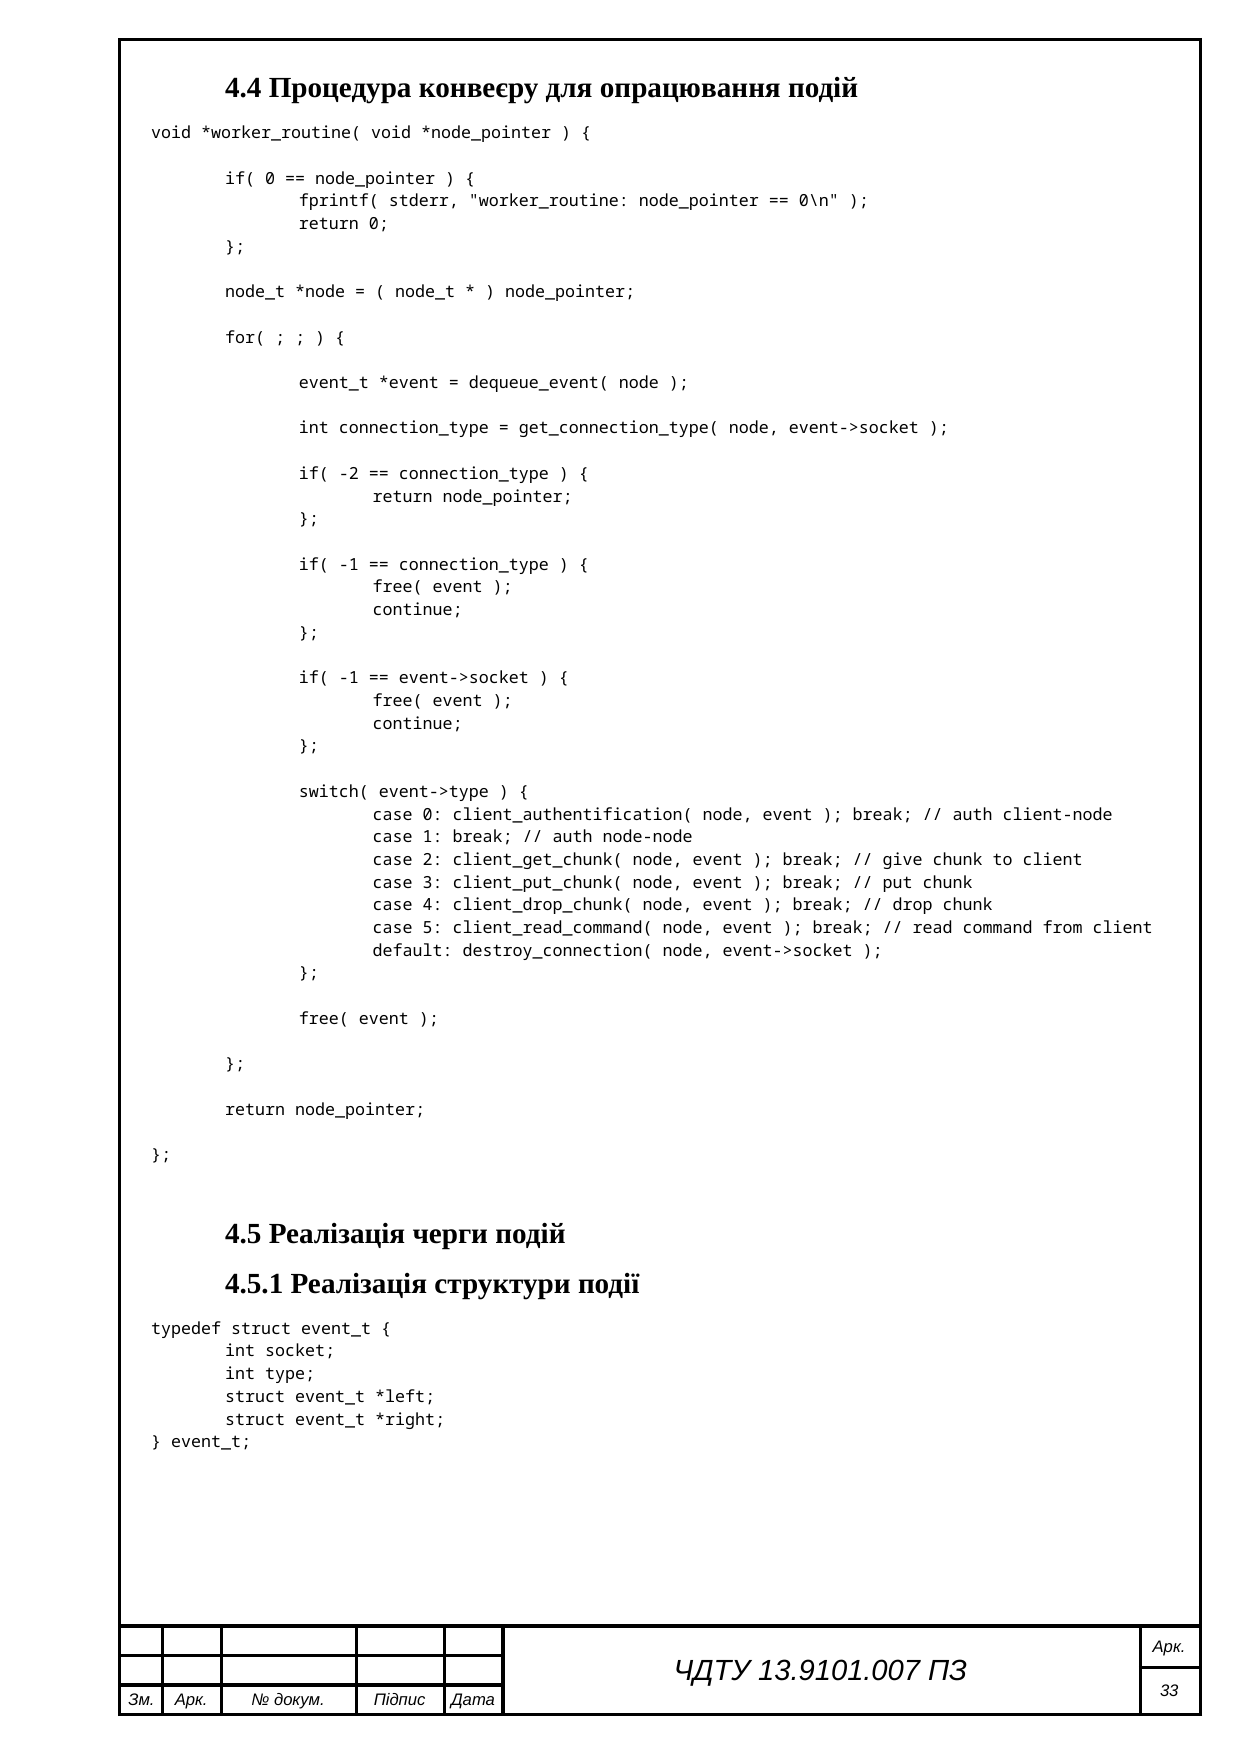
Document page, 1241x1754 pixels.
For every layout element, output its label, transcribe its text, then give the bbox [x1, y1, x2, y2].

text free( event ); [151, 1006, 1170, 1029]
text }; [151, 507, 1170, 529]
text case 5: client_read_command( node, event ); break; // read command from client [151, 916, 1170, 938]
text if( 0 == node_pointer ) { [151, 166, 1170, 189]
text for( ; ; ) { [151, 325, 1170, 348]
text free( event ); [151, 688, 1170, 711]
text } event_t; [151, 1430, 1170, 1453]
text }; [151, 620, 1170, 643]
text typedef struct event_t { [151, 1316, 1170, 1339]
text case 0: client_authentification( node, event ); break; // auth client-node [151, 802, 1170, 825]
text case 3: client_put_chunk( node, event ); break; // put chunk [151, 870, 1170, 893]
text case 1: break; // auth node-node [151, 825, 1170, 847]
text }; [151, 961, 1170, 984]
text void *worker_routine( void *node_pointer ) { [151, 121, 1170, 143]
text struct event_t *right; [151, 1407, 1170, 1430]
text }; [151, 1143, 1170, 1165]
text continue; [151, 598, 1170, 620]
text int connection_type = get_connection_type( node, event->socket ); [151, 416, 1170, 439]
text int socket; [151, 1339, 1170, 1362]
text case 2: client_get_chunk( node, event ); break; // give chunk to client [151, 847, 1170, 870]
text if( -1 == connection_type ) { [151, 552, 1170, 575]
text return node_pointer; [151, 1097, 1170, 1120]
text event_t *event = dequeue_event( node ); [151, 371, 1170, 393]
text int type; [151, 1362, 1170, 1384]
text 4.5.1 Реалізація структури події [151, 1266, 1170, 1299]
text if( -2 == connection_type ) { [151, 461, 1170, 484]
text }; [151, 734, 1170, 757]
text return node_pointer; [151, 484, 1170, 507]
text case 4: client_drop_chunk( node, event ); break; // drop chunk [151, 893, 1170, 916]
text default: destroy_connection( node, event->socket ); [151, 938, 1170, 961]
text node_t *node = ( node_t * ) node_pointer; [151, 280, 1170, 302]
text struct event_t *left; [151, 1384, 1170, 1407]
text 4.5 Реалізація черги подій [151, 1216, 1170, 1249]
text if( -1 == event->socket ) { [151, 666, 1170, 688]
text 4.4 Процедура конвеєру для опрацювання подій [151, 71, 1170, 104]
text fprintf( stderr, "worker_routine: node_pointer == 0\n" ); [151, 189, 1170, 212]
text }; [151, 234, 1170, 257]
text return 0; [151, 212, 1170, 234]
text continue; [151, 711, 1170, 734]
text switch( event->type ) { [151, 779, 1170, 802]
text }; [151, 1052, 1170, 1074]
text free( event ); [151, 575, 1170, 598]
